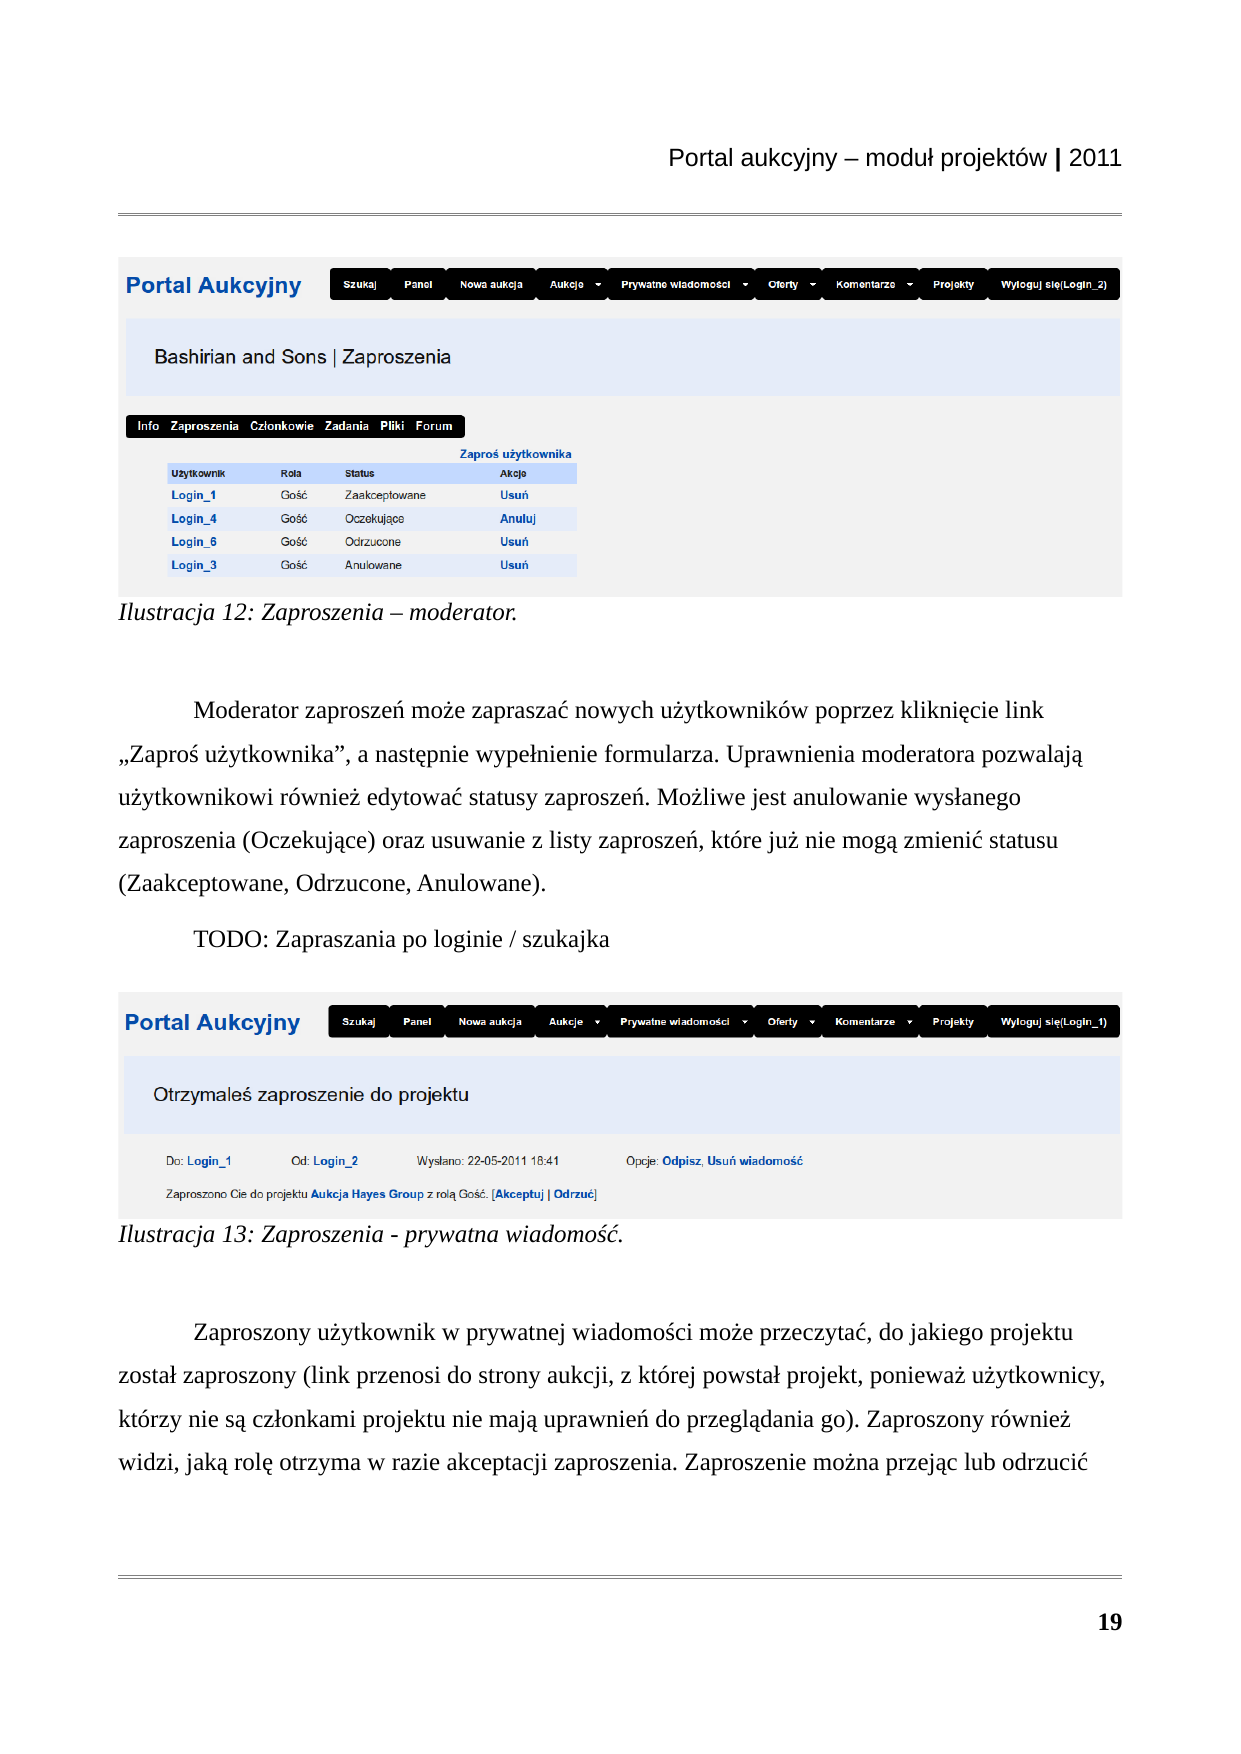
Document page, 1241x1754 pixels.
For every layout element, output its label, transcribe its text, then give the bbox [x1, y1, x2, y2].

text Ilustracja 12: Zaproszenia – moderator. [118, 597, 1122, 626]
picture [118, 992, 1123, 1219]
text Moderator zaproszeń może zapraszać nowych użytkowników poprzez kliknięcie link „Zaproś użytkownika”, a następnie wypełnienie formularza. Uprawnienia moderatora pozwalają użytkownikowi również edytować statusy zaproszeń. Możliwe jest anulowanie wysłanego zaproszenia (Oczekujące) oraz usuwanie z listy zaproszeń, które już nie mogą zmienić statusu (Zaakceptowane, Odrzucone, Anulowane). [118, 696, 1122, 897]
text Ilustracja 13: Zaproszenia - prywatna wiadomość. [118, 1219, 1122, 1247]
text TODO: Zapraszania po loginie / szukajka [118, 924, 1122, 952]
text Zaproszony użytkownik w prywatnej wiadomości może przeczytać, do jakiego projektu został zaproszony (link przenosi do strony aukcji, z której powstał projekt, ponieważ użytkownicy, którzy nie są członkami projektu nie mają uprawnień do przeglądania go). Zaproszony również widzi, jaką rolę otrzyma w razie akceptacji zaproszenia. Zaproszenie można przejąc lub odrzucić [118, 1317, 1122, 1476]
picture [118, 257, 1123, 597]
